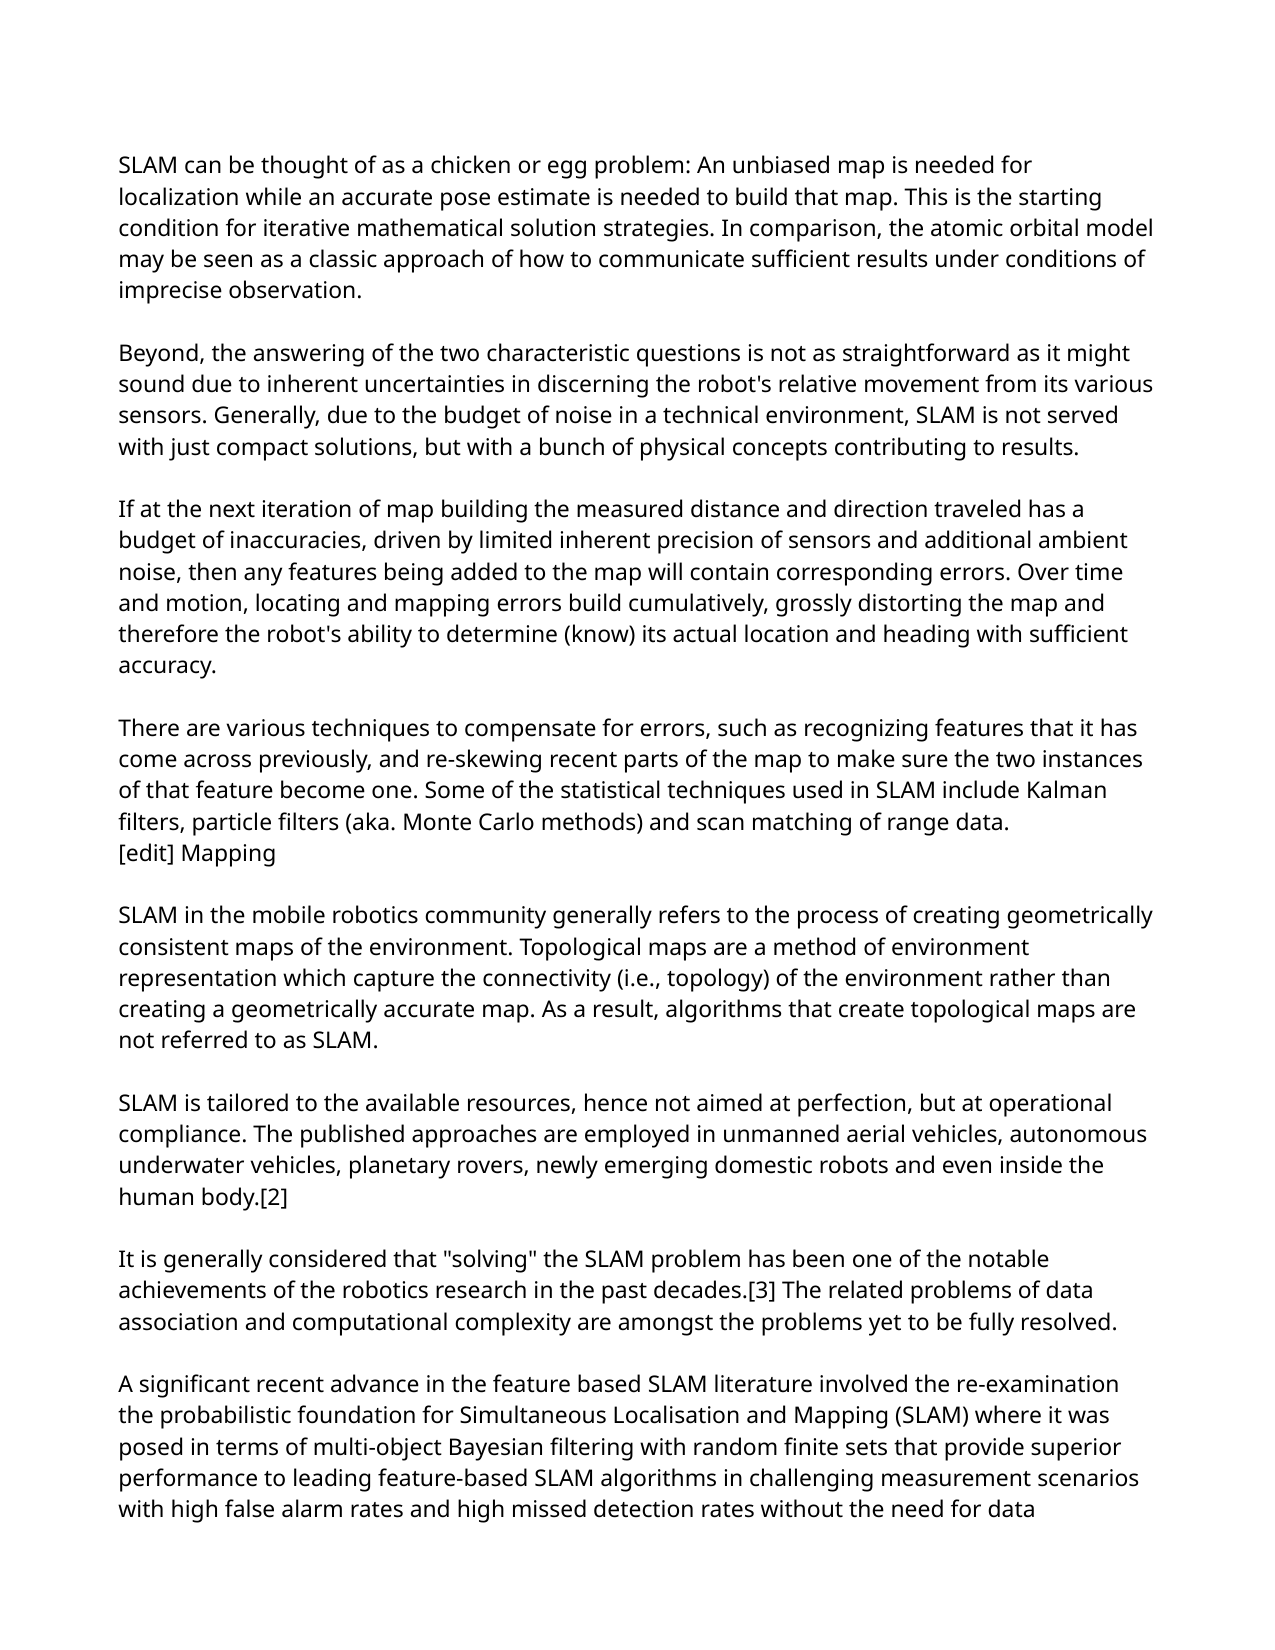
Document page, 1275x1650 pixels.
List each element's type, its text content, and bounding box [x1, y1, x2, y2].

text SLAM in the mobile robotics community generally refers to the process of creating geometrically consistent maps of the environment. Topological maps are a method of environment representation which capture the connectivity (i.e., topology) of the environment rather than creating a geometrically accurate map. As a result, algorithms that create topological maps are not referred to as SLAM. [118, 899, 1157, 1056]
text [edit] Mapping [118, 837, 1157, 868]
text Beyond, the answering of the two characteristic questions is not as straightforward as it might sound due to inherent uncertainties in discerning the robot's relative movement from its various sensors. Generally, due to the budget of noise in a technical environment, SLAM is not served with just compact solutions, but with a bunch of physical concepts contributing to results. [118, 337, 1157, 462]
text There are various techniques to compensate for errors, such as recognizing features that it has come across previously, and re-skewing recent parts of the map to make sure the two instances of that feature become one. Some of the statistical techniques used in SLAM include Kalman filters, particle filters (aka. Monte Carlo methods) and scan matching of range data. [118, 712, 1157, 837]
text SLAM is tailored to the available resources, hence not aimed at perfection, but at operational compliance. The published approaches are employed in unmanned aerial vehicles, autonomous underwater vehicles, planetary rovers, newly emerging domestic robots and even inside the human body.[2] [118, 1087, 1157, 1212]
text A significant recent advance in the feature based SLAM literature involved the re-examination the probabilistic foundation for Simultaneous Localisation and Mapping (SLAM) where it was posed in terms of multi-object Bayesian filtering with random finite sets that provide superior performance to leading feature-based SLAM algorithms in challenging measurement scenarios with high false alarm rates and high missed detection rates without the need for data [118, 1368, 1157, 1524]
text SLAM can be thought of as a chicken or egg problem: An unbiased map is needed for localization while an accurate pose estimate is needed to build that map. This is the starting condition for iterative mathematical solution strategies. In comparison, the atomic orbital model may be seen as a classic approach of how to communicate sufficient results under conditions of imprecise observation. [118, 149, 1157, 306]
text If at the next iteration of map building the measured distance and direction traveled has a budget of inaccuracies, driven by limited inherent precision of sensors and additional ambient noise, then any features being added to the map will contain corresponding errors. Over time and motion, locating and mapping errors build cumulatively, grossly distorting the map and therefore the robot's ability to determine (know) its actual location and heading with sufficient accuracy. [118, 493, 1157, 681]
text It is generally considered that "solving" the SLAM problem has been one of the notable achievements of the robotics research in the past decades.[3] The related problems of data association and computational complexity are amongst the problems yet to be fully resolved. [118, 1243, 1157, 1337]
